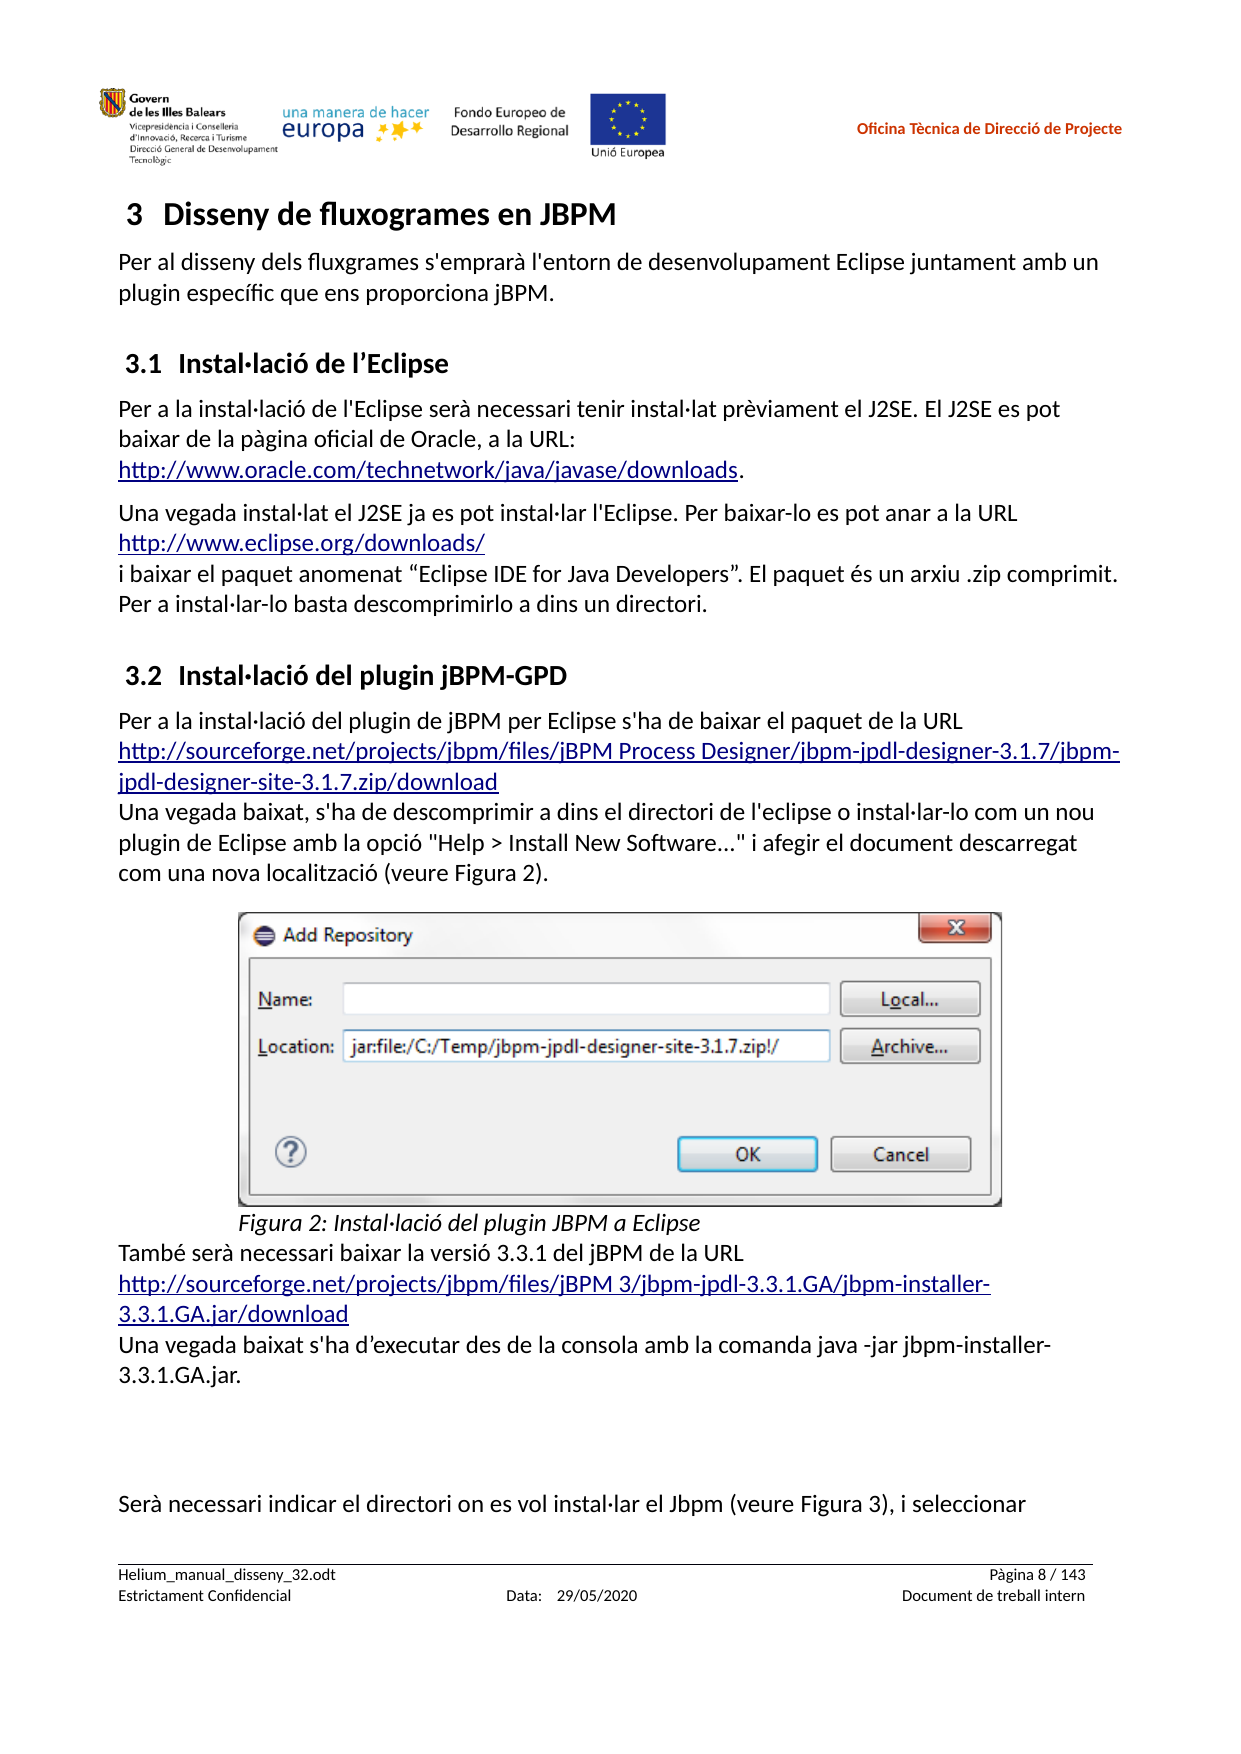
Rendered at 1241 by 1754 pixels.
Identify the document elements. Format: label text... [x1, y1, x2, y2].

subtitle Instal·lació del plugin jBPM-GPD [118, 657, 1122, 692]
text Per al disseny dels fluxgrames s'emprarà l'entorn de desenvolupament Eclipse juntament amb un plugin específic que ens proporciona jBPM. [118, 246, 1122, 307]
text http://www.oracle.com/technetwork/java/javase/downloads. [118, 454, 1122, 484]
picture [238, 912, 1003, 1207]
subtitle Instal·lació de l’Eclipse [118, 345, 1122, 381]
text Per a la instal·lació de l'Eclipse serà necessari tenir instal·lat prèviament el J2SE. El J2SE es pot baixar de la pàgina oficial de Oracle, a la URL: [118, 393, 1122, 454]
text També serà necessari baixar la versió 3.3.1 del jBPM de la URL http://sourceforge.net/projects/jbpm/files/jBPM 3/jbpm-jpdl-3.3.1.GA/jbpm-installer-3.3.1.GA.jar/download Una vegada baixat s'ha d’executar des de la consola amb la comanda java -jar jbpm-installer-3.3.1.GA.jar. [118, 1205, 1122, 1390]
text Per a la instal·lació del plugin de jBPM per Eclipse s'ha de baixar el paquet de la URL http://sourceforge.net/projects/jbpm/files/jBPM Process Designer/jbpm-jpdl-designer-3.1.7/jbpm-jpdl-designer-site-3.1.7.zip/download Una vegada baixat, s'ha de descomprimir a dins el directori de l'eclipse o instal·lar-lo com un nou plugin de Eclipse amb la opció "Help > Install New Software..." i afegir el document descarregat com una nova localització (veure Figura 2). [118, 705, 1122, 888]
picture [99, 87, 668, 166]
text Figura 2: Instal·lació del plugin JBPM a Eclipse [238, 1207, 1002, 1237]
text Serà necessari indicar el directori on es vol instal·lar el Jbpm (veure Figura 3), i seleccionar [118, 1488, 1122, 1519]
subtitle Disseny de fluxogrames en JBPM [118, 193, 1122, 234]
text Una vegada instal·lat el J2SE ja es pot instal·lar l'Eclipse. Per baixar-lo es pot anar a la URL http://www.eclipse.org/downloads/ i baixar el paquet anomenat “Eclipse IDE for Java Developers”. El paquet és un arxiu .zip comprimit. Per a instal·lar-lo basta descomprimirlo a dins un directori. [118, 497, 1122, 619]
